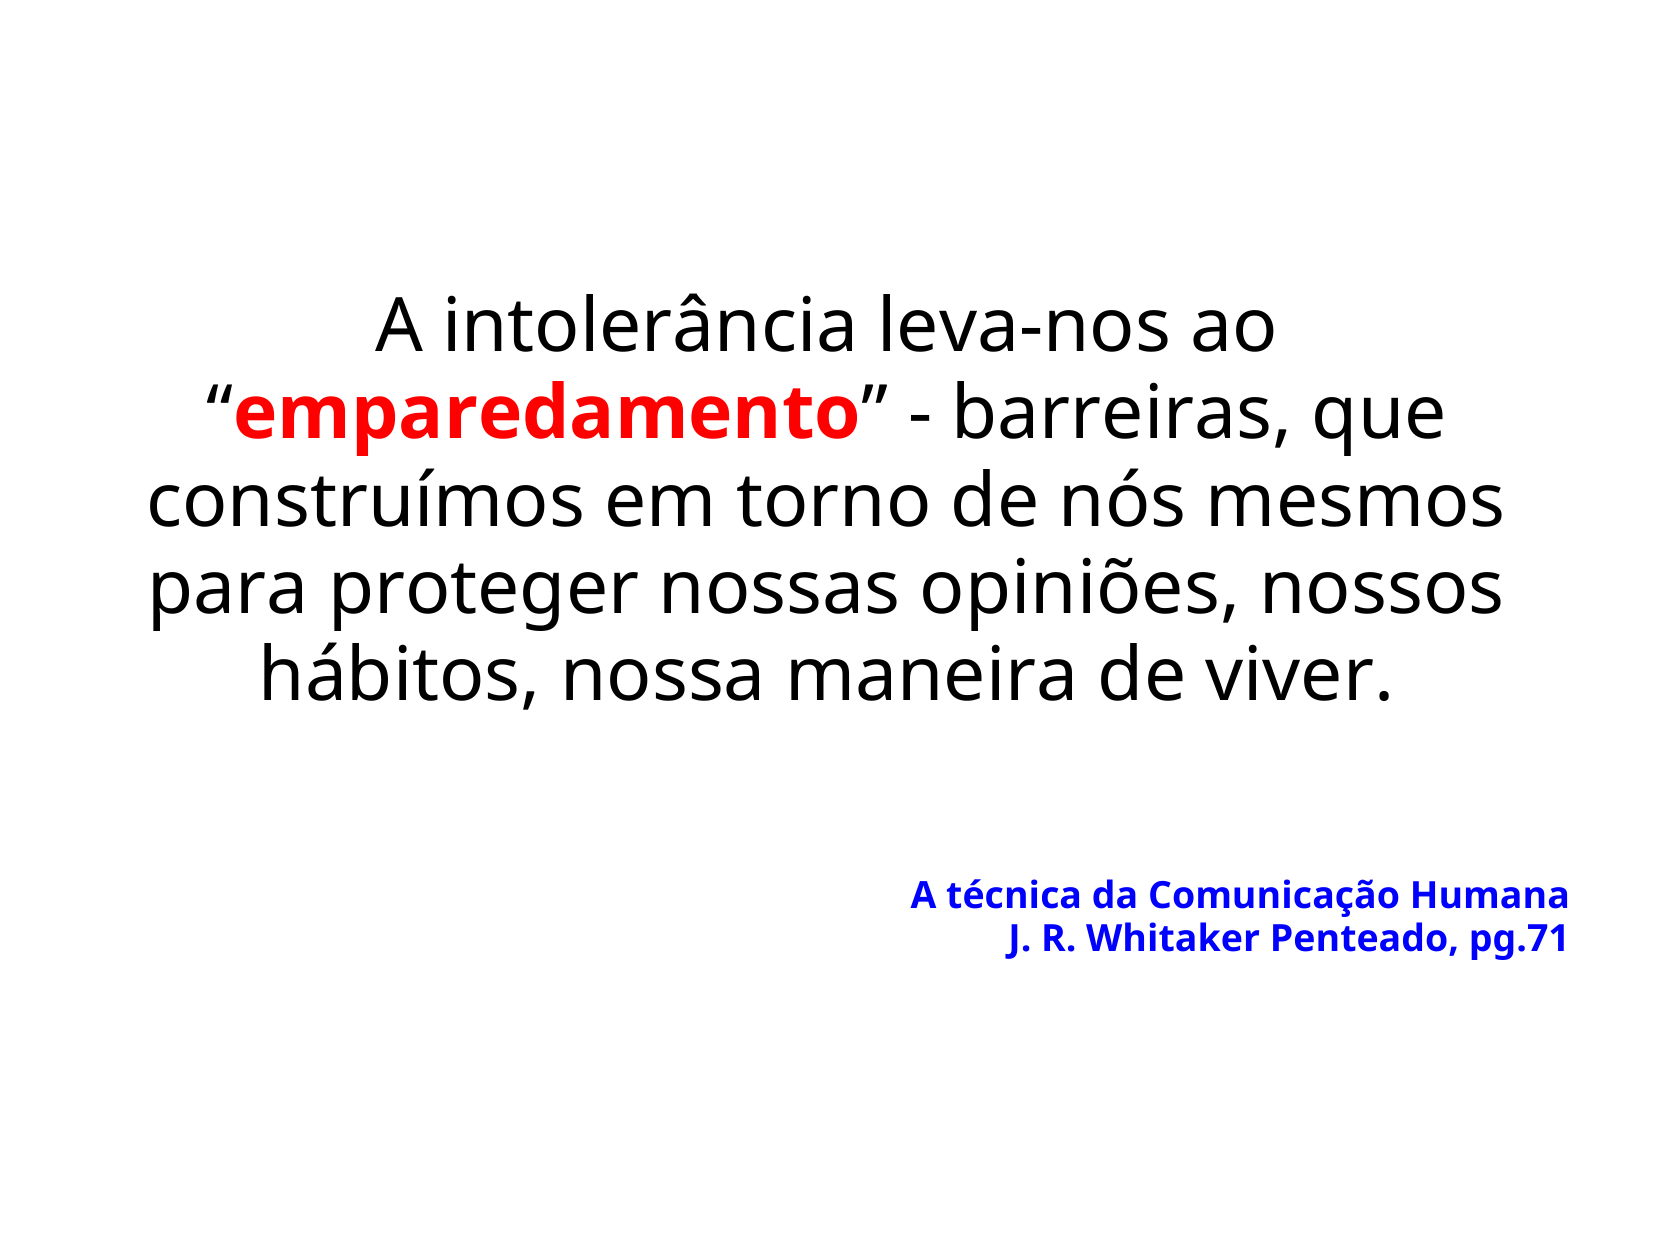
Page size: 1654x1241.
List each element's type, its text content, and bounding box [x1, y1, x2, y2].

text_box A intolerância leva-nos ao “emparedamento” - barreiras, que construímos em torno de nós mesmos para proteger nossas opiniões, nossos hábitos, nossa maneira de viver. A técnica da Comunicação Humana J. R. Whitaker Penteado, pg.71 [82, 218, 1571, 1022]
